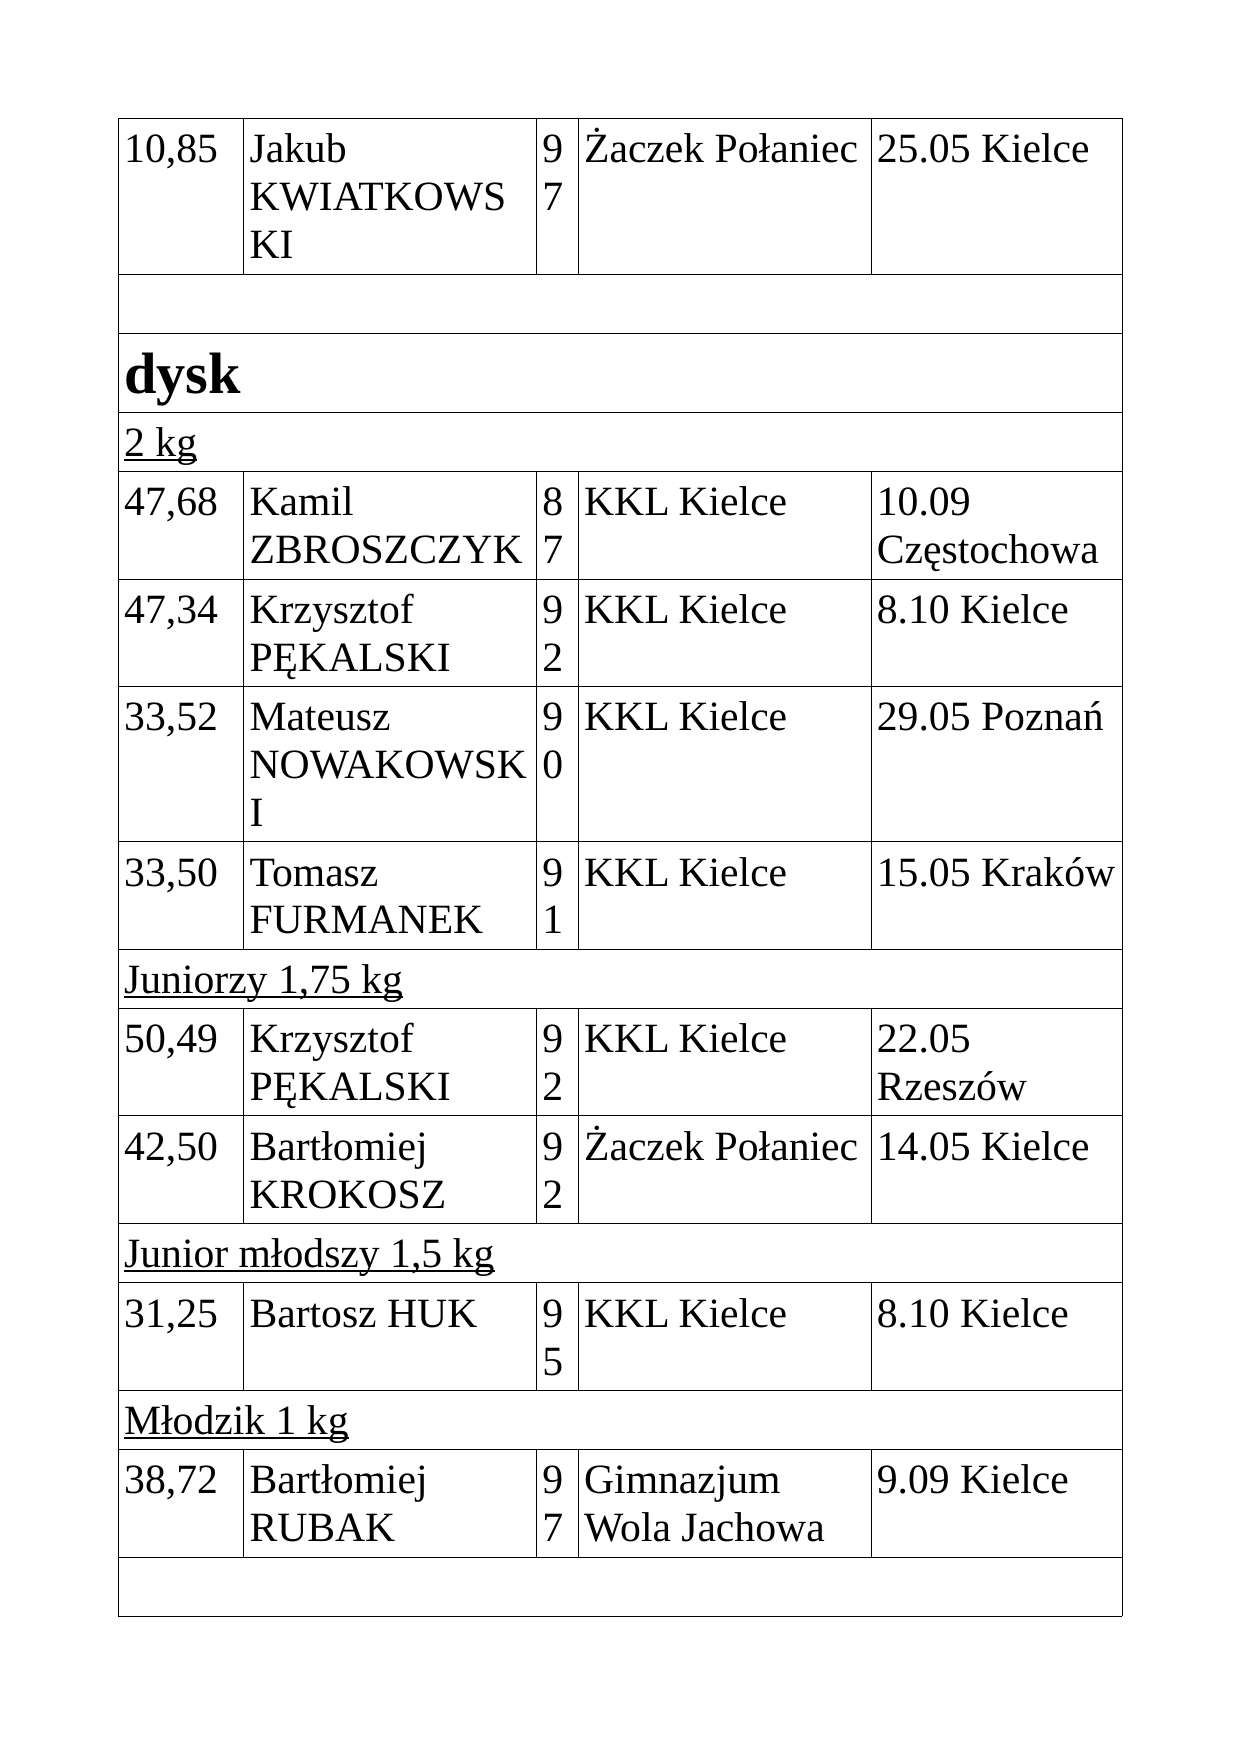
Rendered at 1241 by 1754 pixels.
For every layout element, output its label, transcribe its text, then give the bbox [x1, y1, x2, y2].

table_cell dysk [119, 334, 1122, 412]
table_cell [119, 275, 1122, 333]
table_cell 2 kg [119, 413, 1122, 471]
table_cell Krzysztof PĘKALSKI [244, 1009, 536, 1115]
table_cell Krzysztof PĘKALSKI [244, 580, 536, 686]
table_cell Bartosz HUK [244, 1283, 536, 1390]
table_cell Młodzik 1 kg [119, 1391, 1122, 1449]
table_cell 50,49 [119, 1009, 243, 1115]
table_cell 92 [537, 1009, 578, 1115]
table_cell Bartłomiej RUBAK [244, 1450, 536, 1557]
table_cell Kamil ZBROSZCZYK [244, 472, 536, 578]
table_cell Żaczek Połaniec [579, 119, 871, 273]
table_cell 9.09 Kielce [872, 1450, 1122, 1557]
table_cell 10.09 Częstochowa [872, 472, 1122, 578]
table_cell Juniorzy 1,75 kg [119, 950, 1122, 1008]
table_cell 47,34 [119, 580, 243, 686]
table_cell 8.10 Kielce [872, 580, 1122, 686]
table_cell 25.05 Kielce [872, 119, 1122, 273]
table_cell Mateusz NOWAKOWSKI [244, 687, 536, 841]
table_cell KKL Kielce [579, 1283, 871, 1390]
table_cell KKL Kielce [579, 472, 871, 578]
table_cell 31,25 [119, 1283, 243, 1390]
table_cell 92 [537, 1116, 578, 1223]
table_cell 90 [537, 687, 578, 841]
table_cell Tomasz FURMANEK [244, 842, 536, 948]
table_cell KKL Kielce [579, 1009, 871, 1115]
table_cell 91 [537, 842, 578, 948]
table_cell Żaczek Połaniec [579, 1116, 871, 1223]
table_cell 97 [537, 1450, 578, 1557]
table_cell 97 [537, 119, 578, 273]
table_cell [119, 1558, 1122, 1616]
table_cell 10,85 [119, 119, 243, 273]
table_cell Junior młodszy 1,5 kg [119, 1224, 1122, 1282]
table_cell KKL Kielce [579, 580, 871, 686]
table_cell Gimnazjum Wola Jachowa [579, 1450, 871, 1557]
table_cell 33,52 [119, 687, 243, 841]
table_cell 38,72 [119, 1450, 243, 1557]
table_cell 15.05 Kraków [872, 842, 1122, 948]
table_cell 22.05 Rzeszów [872, 1009, 1122, 1115]
table_cell Bartłomiej KROKOSZ [244, 1116, 536, 1223]
table_cell KKL Kielce [579, 842, 871, 948]
table_cell 8.10 Kielce [872, 1283, 1122, 1390]
table_cell Jakub KWIATKOWSKI [244, 119, 536, 273]
table_cell 47,68 [119, 472, 243, 578]
table_cell 42,50 [119, 1116, 243, 1223]
table_cell 33,50 [119, 842, 243, 948]
table_cell 29.05 Poznań [872, 687, 1122, 841]
table_cell 92 [537, 580, 578, 686]
table_cell 95 [537, 1283, 578, 1390]
table_cell KKL Kielce [579, 687, 871, 841]
table_cell 14.05 Kielce [872, 1116, 1122, 1223]
table_cell 87 [537, 472, 578, 578]
